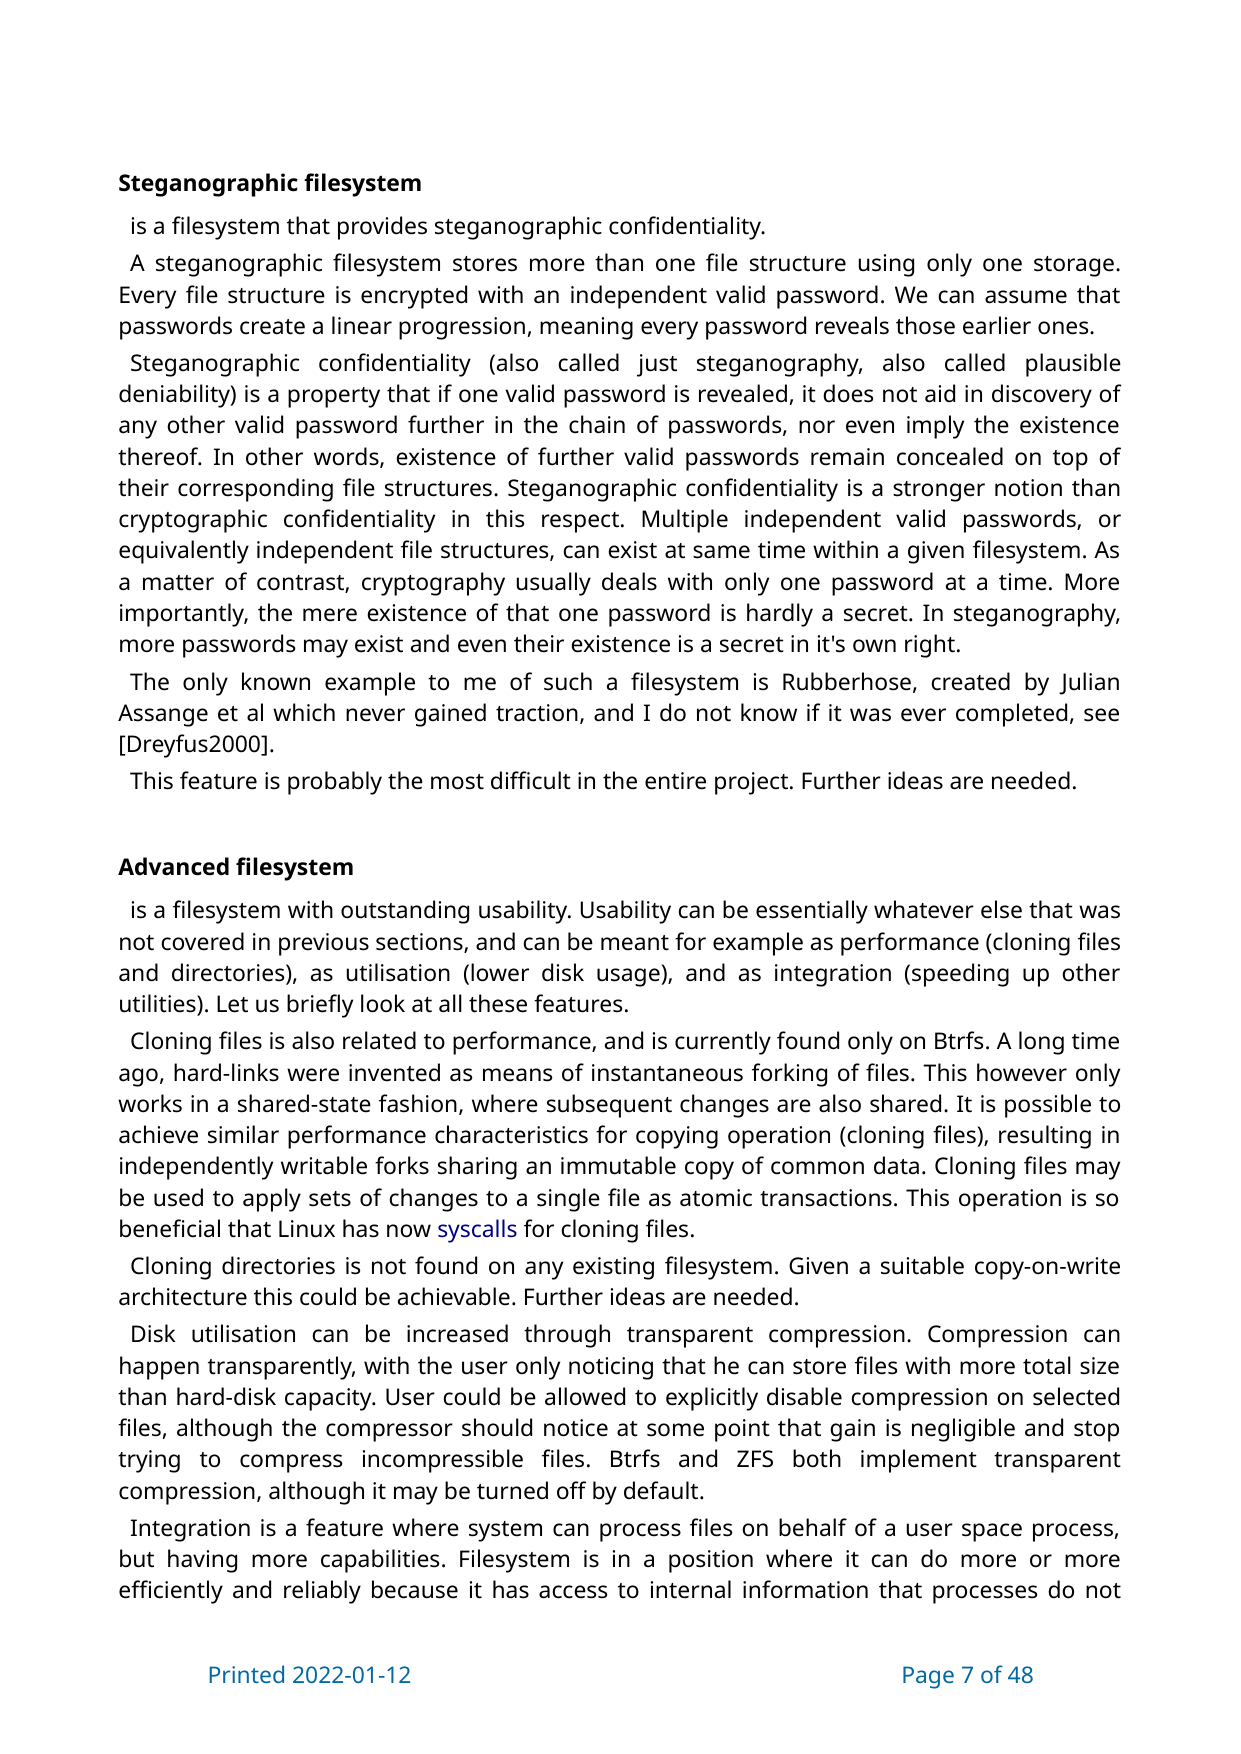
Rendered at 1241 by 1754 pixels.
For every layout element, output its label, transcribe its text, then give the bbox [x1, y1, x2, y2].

text Cloning files is also related to performance, and is currently found only on Btrfs. A long time ago, hard-links were invented as means of instantaneous forking of files. This however only works in a shared-state fashion, where subsequent changes are also shared. It is possible to achieve similar performance characteristics for copying operation (cloning files), resulting in independently writable forks sharing an immutable copy of common data. Cloning files may be used to apply sets of changes to a single file as atomic transactions. This operation is so beneficial that Linux has now syscalls for cloning files. [118, 1025, 1122, 1244]
text Disk utilisation can be increased through transparent compression. Compression can happen transparently, with the user only noticing that he can store files with more total size than hard-disk capacity. User could be allowed to explicitly disable compression on selected files, although the compressor should notice at some point that gain is negligible and stop trying to compress incompressible files. Btrfs and ZFS both implement transparent compression, although it may be turned off by default. [118, 1318, 1122, 1506]
text This feature is probably the most difficult in the entire project. Further ideas are needed. [118, 765, 1122, 796]
text is a filesystem with outstanding usability. Usability can be essentially whatever else that was not covered in previous sections, and can be meant for example as performance (cloning files and directories), as utilisation (lower disk usage), and as integration (speeding up other utilities). Let us briefly look at all these features. [118, 894, 1122, 1019]
subtitle Advanced filesystem [118, 851, 1122, 882]
text A steganographic filesystem stores more than one file structure using only one storage. Every file structure is encrypted with an independent valid password. We can assume that passwords create a linear progression, meaning every password reveals those earlier ones. [118, 247, 1122, 341]
text is a filesystem that provides steganographic confidentiality. [118, 210, 1122, 241]
text Steganographic confidentiality (also called just steganography, also called plausible deniability) is a property that if one valid password is revealed, it does not aid in discovery of any other valid password further in the chain of passwords, nor even imply the existence thereof. In other words, existence of further valid passwords remain concealed on top of their corresponding file structures. Steganographic confidentiality is a stronger notion than cryptographic confidentiality in this respect. Multiple independent valid passwords, or equivalently independent file structures, can exist at same time within a given filesystem. As a matter of contrast, cryptography usually deals with only one password at a time. More importantly, the mere existence of that one password is hardly a secret. In steganography, more passwords may exist and even their existence is a secret in it's own right. [118, 347, 1122, 659]
text The only known example to me of such a filesystem is Rubberhose, created by Julian Assange et al which never gained traction, and I do not know if it was ever completed, see [Dreyfus2000]. [118, 665, 1122, 759]
text Integration is a feature where system can process files on behalf of a user space process, but having more capabilities. Filesystem is in a position where it can do more or more efficiently and reliably because it has access to internal information that processes do not [118, 1512, 1122, 1606]
text Cloning directories is not found on any existing filesystem. Given a suitable copy-on-write architecture this could be achievable. Further ideas are needed. [118, 1250, 1122, 1312]
subtitle Steganographic filesystem [118, 167, 1122, 198]
